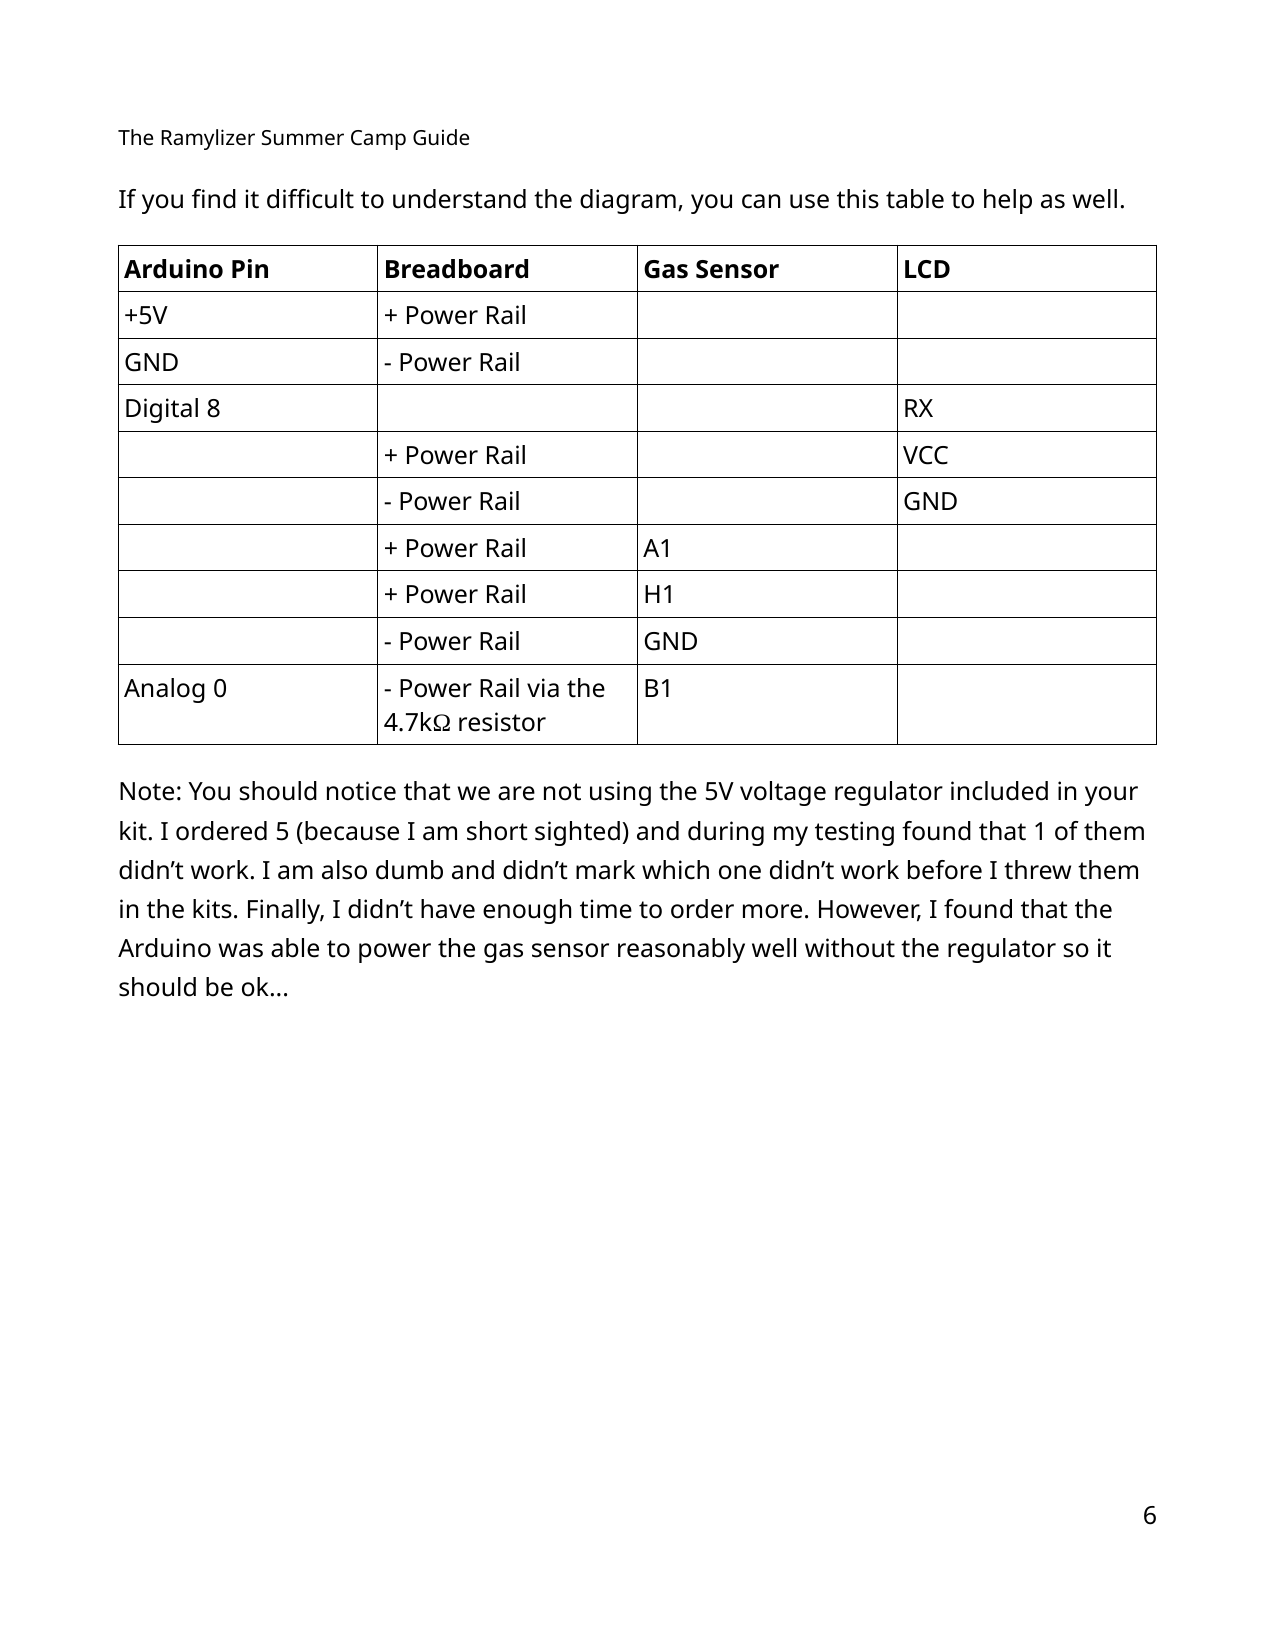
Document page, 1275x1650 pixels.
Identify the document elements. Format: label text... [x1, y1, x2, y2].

table_header LCD [898, 246, 1156, 291]
table_cell H1 [638, 571, 897, 617]
table_cell [638, 385, 897, 431]
table_cell GND [898, 478, 1156, 524]
table_cell [898, 525, 1156, 570]
table_cell - Power Rail via the 4.7kΩ resistor [378, 665, 637, 744]
table_cell - Power Rail [378, 339, 637, 384]
table_cell [119, 525, 377, 570]
table_cell - Power Rail [378, 618, 637, 663]
table_cell [898, 292, 1156, 338]
table_cell GND [638, 618, 897, 663]
table_cell [119, 571, 377, 617]
text If you find it difficult to understand the diagram, you can use this table to help as well. [118, 182, 1157, 216]
table_header Gas Sensor [638, 246, 897, 291]
table_header Breadboard [378, 246, 637, 291]
table_cell [119, 478, 377, 524]
table_cell [898, 618, 1156, 663]
table_cell RX [898, 385, 1156, 431]
table_cell [898, 571, 1156, 617]
table_header Arduino Pin [119, 246, 377, 291]
table_cell [898, 665, 1156, 744]
table_cell - Power Rail [378, 478, 637, 524]
table_cell + Power Rail [378, 571, 637, 617]
table_cell + Power Rail [378, 292, 637, 338]
table_cell + Power Rail [378, 432, 637, 477]
table_cell [638, 339, 897, 384]
table_cell +5V [119, 292, 377, 338]
table_cell Digital 8 [119, 385, 377, 431]
table_cell [638, 478, 897, 524]
table_cell [119, 432, 377, 477]
table_cell VCC [898, 432, 1156, 477]
text Note: You should notice that we are not using the 5V voltage regulator included in your kit. I ordered 5 (because I am short sighted) and during my testing found that 1 of them didn’t work. I am also dumb and didn’t mark which one didn’t work before I threw them in the kits. Finally, I didn’t have enough time to order more. However, I found that the Arduino was able to power the gas sensor reasonably well without the regulator so it should be ok... [118, 774, 1157, 1004]
table_cell [898, 339, 1156, 384]
table_cell A1 [638, 525, 897, 570]
table_cell [638, 292, 897, 338]
table_cell Analog 0 [119, 665, 377, 744]
table_cell [119, 618, 377, 663]
table_cell GND [119, 339, 377, 384]
table_cell [638, 432, 897, 477]
table_cell [378, 385, 637, 431]
table_cell B1 [638, 665, 897, 744]
table_cell + Power Rail [378, 525, 637, 570]
